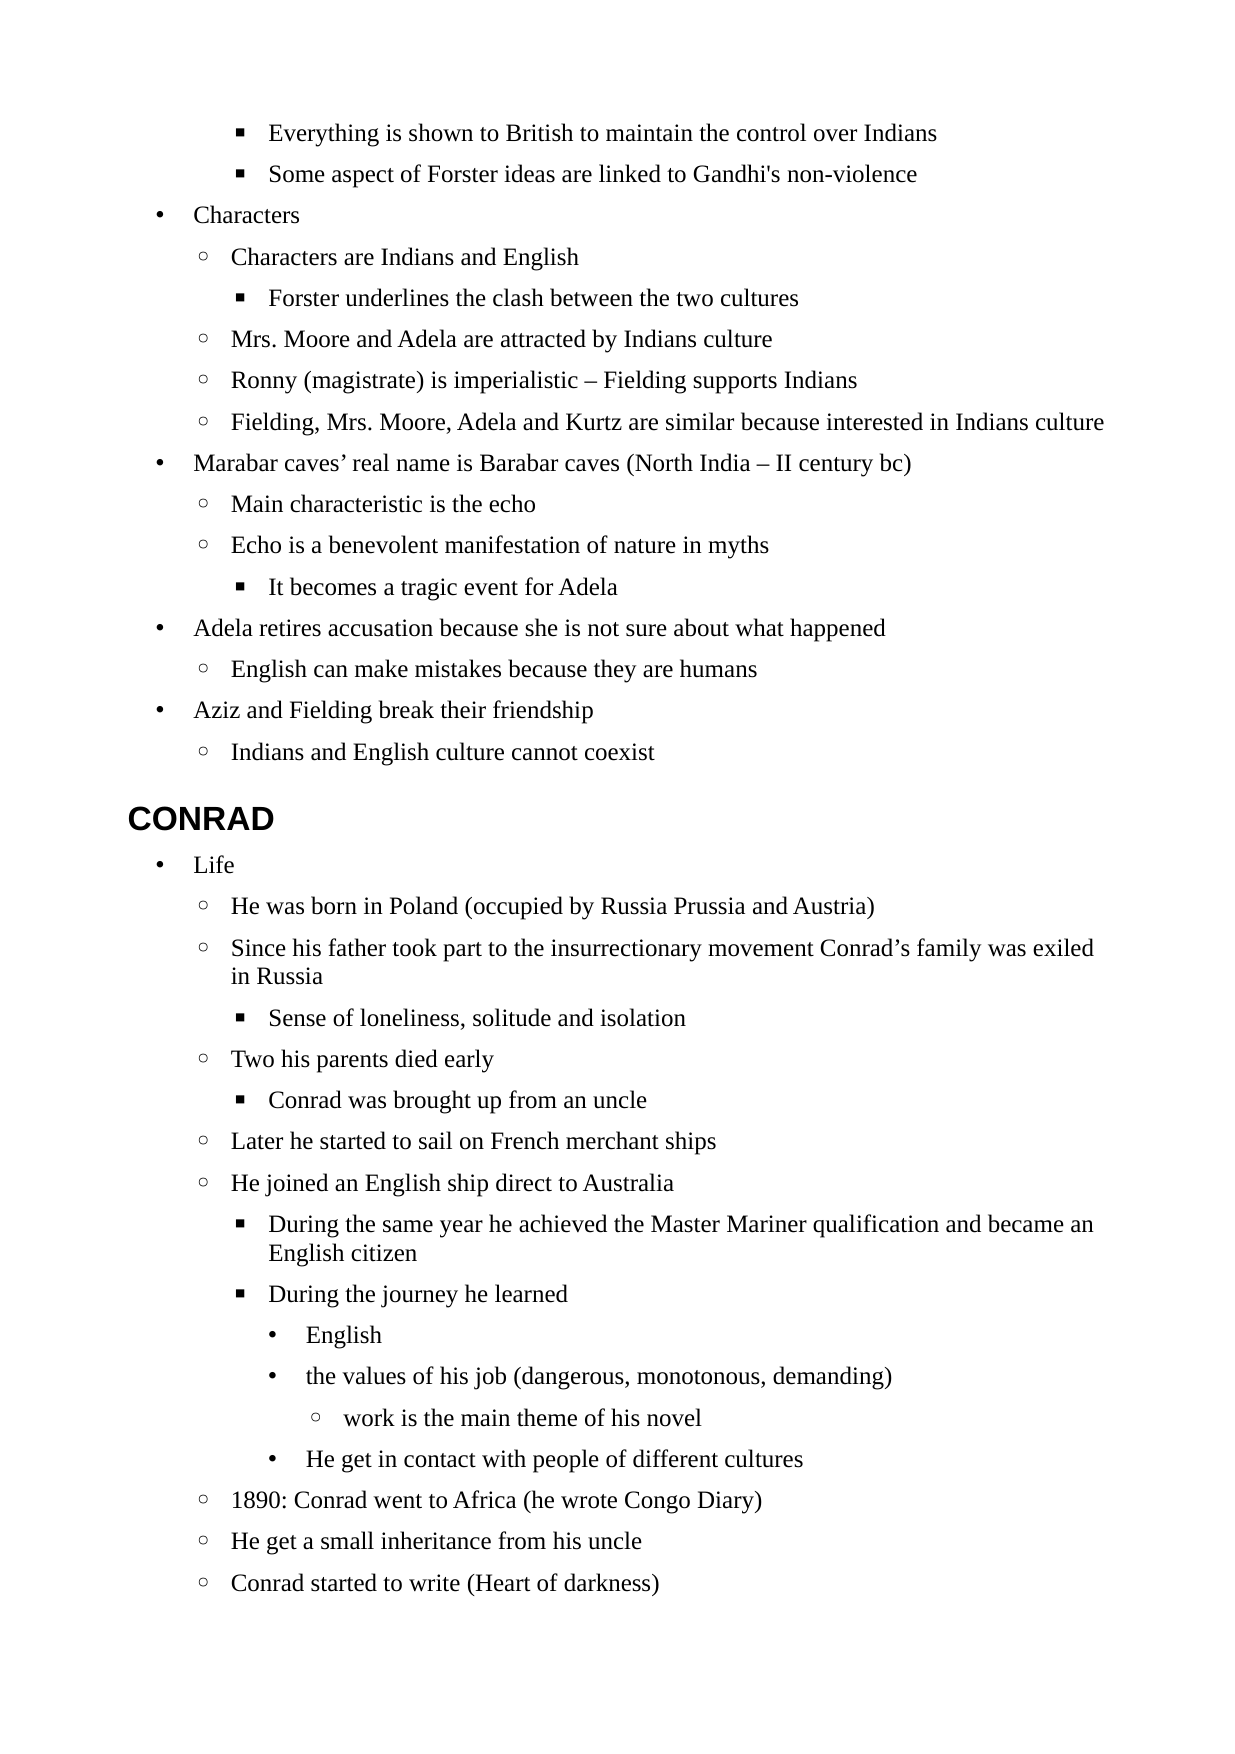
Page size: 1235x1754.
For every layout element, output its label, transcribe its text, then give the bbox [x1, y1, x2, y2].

list English [268, 1320, 1116, 1349]
list work is the main theme of his novel [306, 1403, 1116, 1431]
list Life [156, 850, 1116, 879]
list Echo is a benevolent manifestation of nature in myths [193, 531, 1116, 559]
list Fielding, Mrs. Moore, Adela and Kurtz are similar because interested in Indians culture [193, 407, 1116, 436]
list Two his parents died early [193, 1044, 1116, 1073]
list Some aspect of Forster ideas are linked to Gandhi's non-violence [231, 159, 1116, 188]
list English can make mistakes because they are humans [193, 654, 1116, 683]
list Characters are Indians and English [193, 242, 1116, 271]
list the values of his job (dangerous, monotonous, demanding) [268, 1361, 1116, 1390]
subtitle CONRAD [118, 799, 1116, 838]
list Everything is shown to British to maintain the control over Indians [231, 118, 1116, 147]
list Forster underlines the clash between the two cultures [231, 283, 1116, 312]
list Marabar caves’ real name is Barabar caves (North India – II century bc) [156, 448, 1116, 477]
list He get a small inheritance from his uncle [193, 1526, 1116, 1555]
list He was born in Poland (occupied by Russia Prussia and Austria) [193, 891, 1116, 920]
list Conrad was brought up from an uncle [231, 1085, 1116, 1114]
list He get in contact with people of different cultures [268, 1444, 1116, 1473]
list Ronny (magistrate) is imperialistic – Fielding supports Indians [193, 366, 1116, 394]
list Conrad started to write (Heart of darkness) [193, 1568, 1116, 1596]
list Since his father took part to the insurrectionary movement Conrad’s family was exiled in Russia [193, 933, 1116, 990]
list During the journey he learned [231, 1279, 1116, 1308]
list Aziz and Fielding break their friendship [156, 696, 1116, 724]
list Later he started to sail on French merchant ships [193, 1126, 1116, 1155]
list During the same year he achieved the Master Mariner qualification and became an English citizen [231, 1209, 1116, 1266]
list Adela retires accusation because she is not sure about what happened [156, 613, 1116, 642]
list Indians and English culture cannot coexist [193, 737, 1116, 766]
list Sense of loneliness, solitude and isolation [231, 1003, 1116, 1031]
list He joined an English ship direct to Australia [193, 1168, 1116, 1196]
list 1890: Conrad went to Africa (he wrote Congo Diary) [193, 1485, 1116, 1514]
list Characters [156, 201, 1116, 229]
list Mrs. Moore and Adela are attracted by Indians culture [193, 324, 1116, 353]
list It becomes a tragic event for Adela [231, 572, 1116, 601]
list Main characteristic is the echo [193, 489, 1116, 518]
